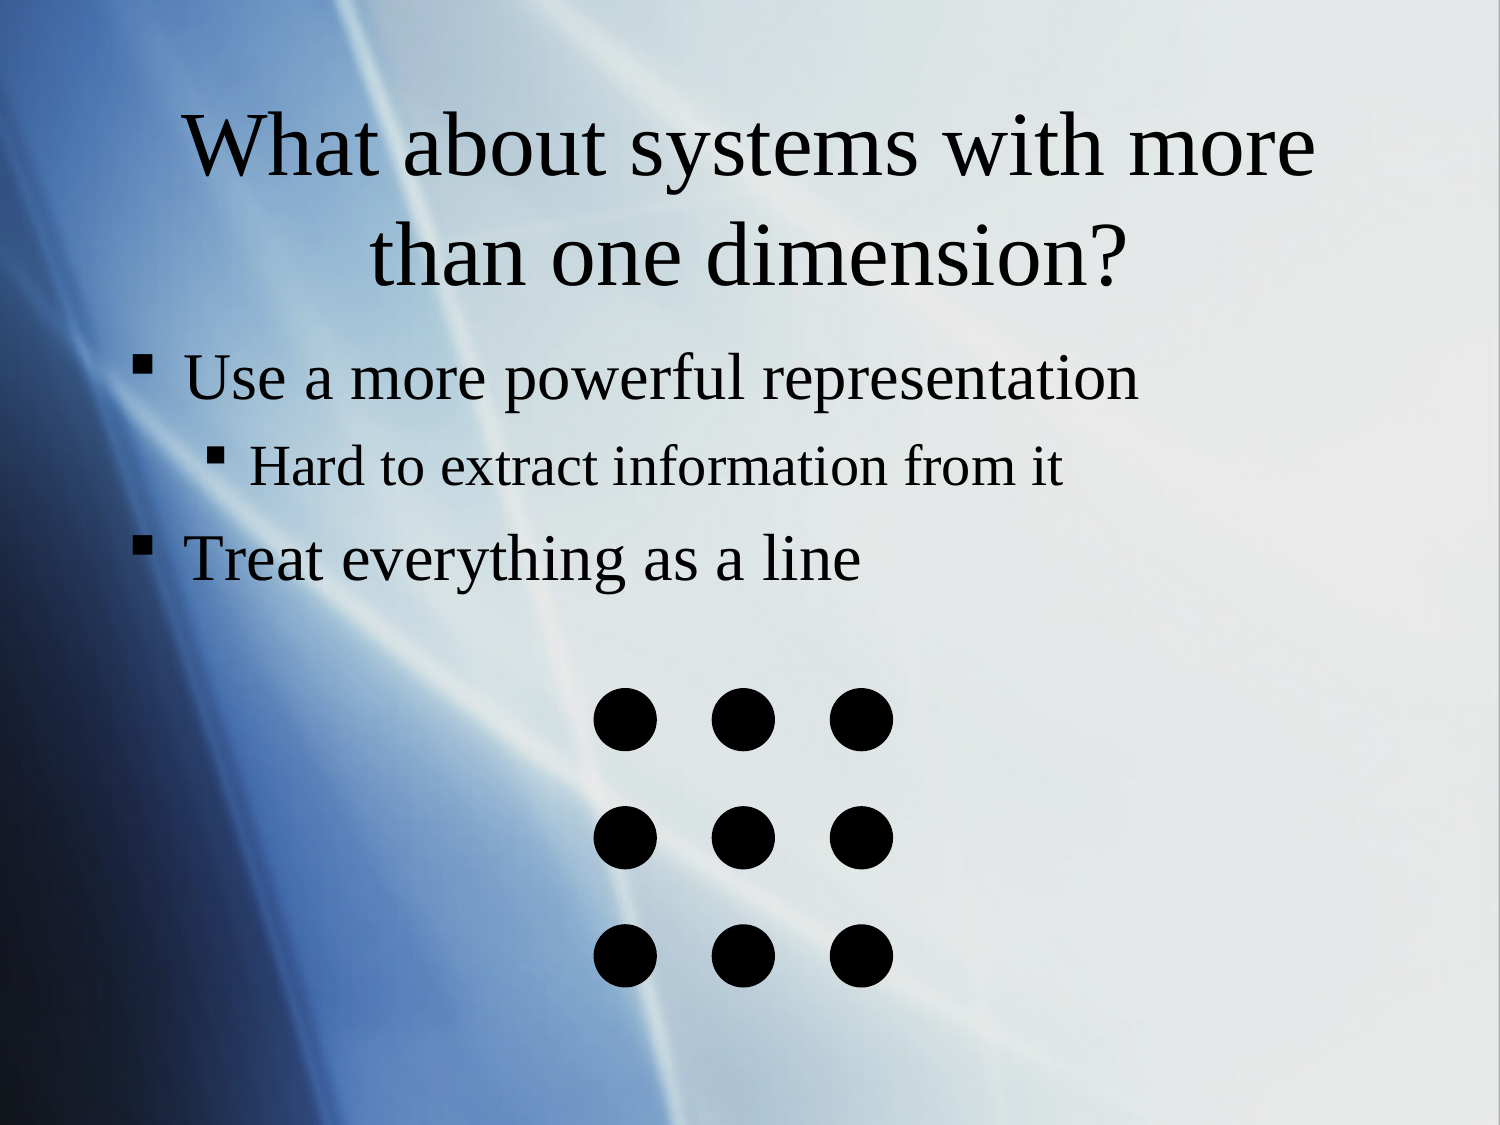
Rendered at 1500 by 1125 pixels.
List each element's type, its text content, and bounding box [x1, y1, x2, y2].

text_box [593, 924, 657, 988]
text_box [829, 688, 894, 752]
picture [0, 0, 1500, 1125]
text_box [829, 924, 894, 988]
text_box [593, 806, 657, 870]
list Use a more powerful representation Hard to extract information from it Treat everything as a line [112, 324, 1388, 1001]
text_box [711, 806, 775, 870]
text_box [711, 924, 775, 988]
text_box [711, 688, 775, 752]
text_box [829, 806, 894, 870]
text_box [593, 687, 657, 752]
title What about systems with more than one dimension? [112, 76, 1388, 312]
